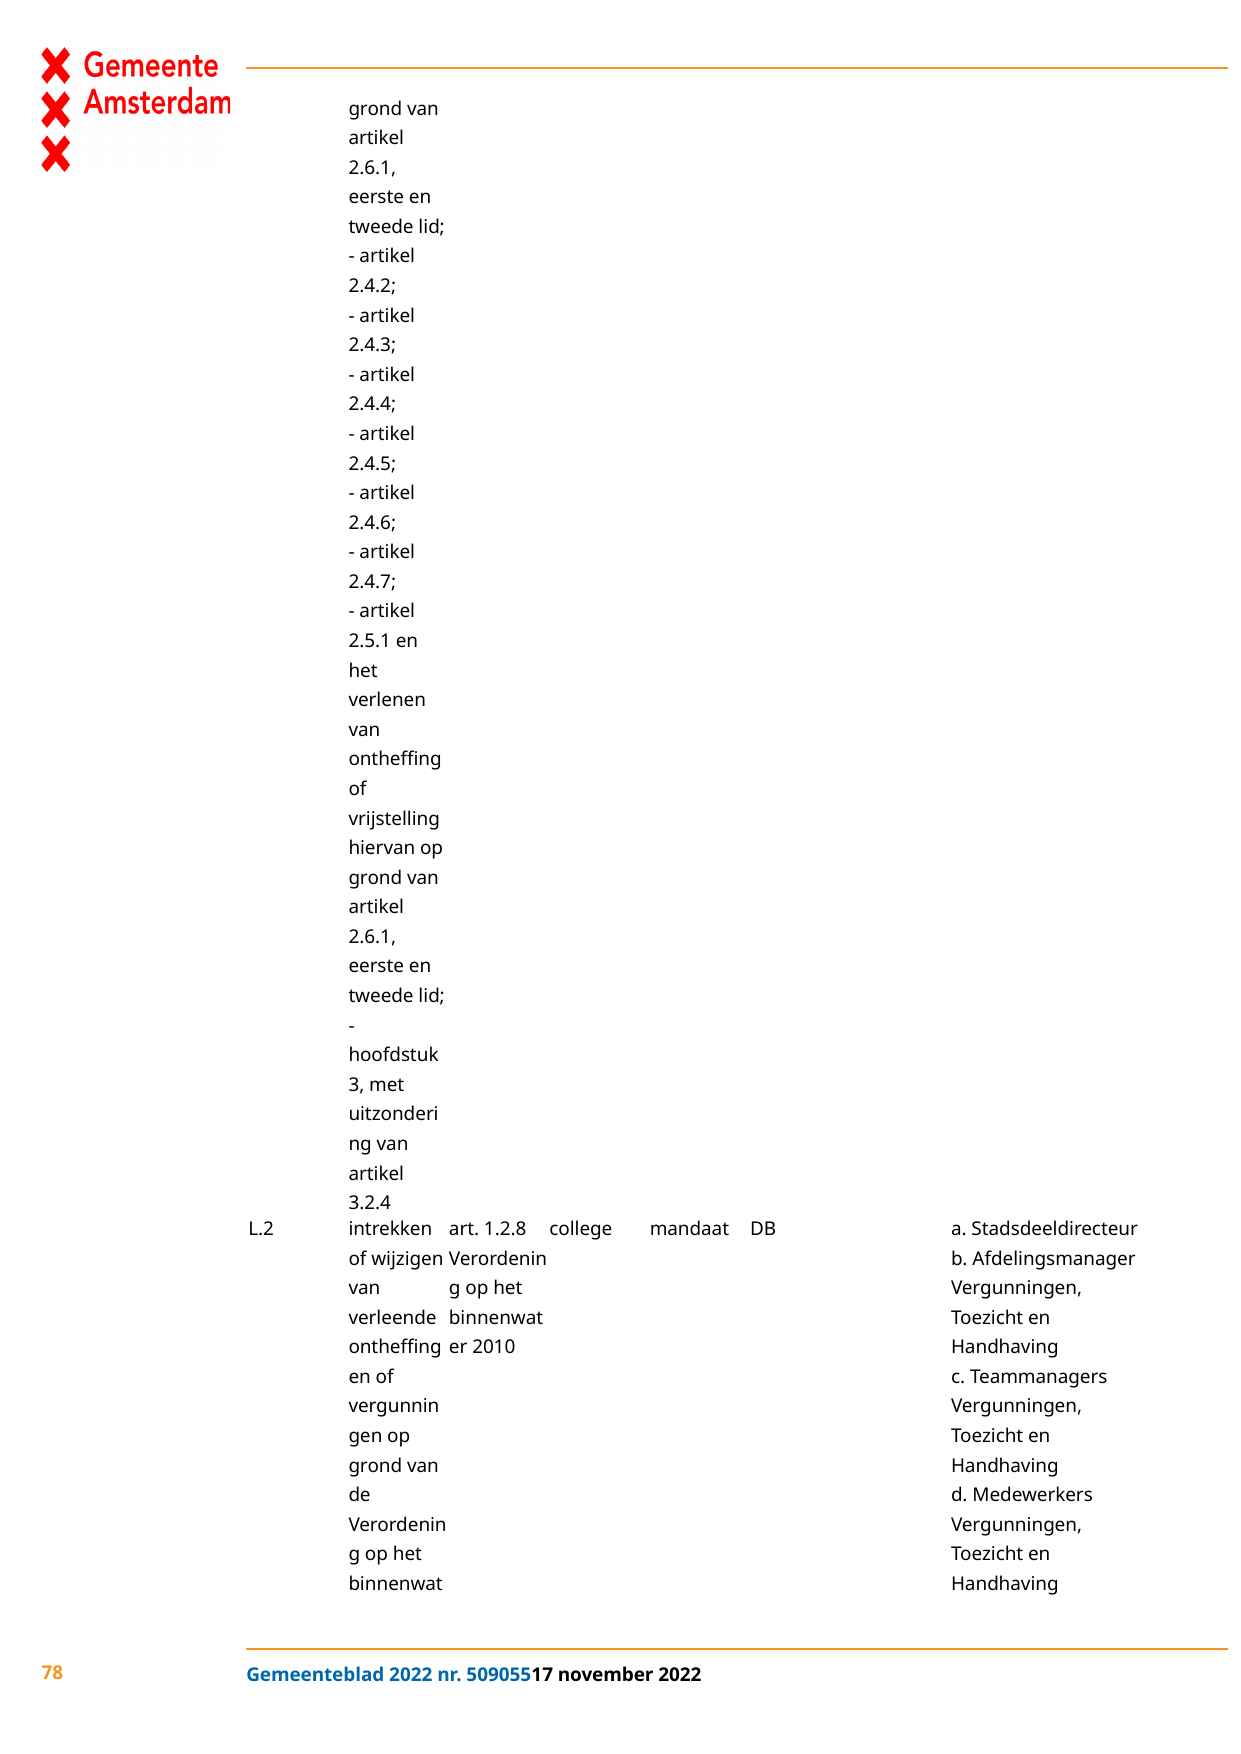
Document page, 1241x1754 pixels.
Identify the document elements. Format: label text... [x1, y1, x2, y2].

table_cell art. 1.2.8 Verordening op het binnenwater 2010 [449, 1215, 549, 1596]
table_cell [951, 95, 1152, 1215]
picture [41, 47, 231, 172]
table_cell [248, 95, 348, 1215]
table_cell a. Stadsdeeldirecteur b. Afdelingsmanager Vergunningen, Toezicht en Handhaving c. Teammanagers Vergunningen, Toezicht en Handhaving d. Medewerkers Vergunningen, Toezicht en Handhaving [951, 1215, 1152, 1596]
table_cell intrekken of wijzigen van verleende ontheffingen of vergunningen op grond van de Verordening op het binnenwat [348, 1215, 449, 1596]
table_cell college [549, 1215, 649, 1596]
table_cell grond van artikel 2.6.1, eerste en tweede lid; - artikel 2.4.2; - artikel 2.4.3; - artikel 2.4.4; - artikel 2.4.5; - artikel 2.4.6; - artikel 2.4.7; - artikel 2.5.1 en het verlenen van ontheffing of vrijstelling hiervan op grond van artikel 2.6.1, eerste en tweede lid; - hoofdstuk 3, met uitzondering van artikel 3.2.4 [348, 95, 449, 1215]
table_cell [850, 95, 951, 1215]
table_cell [750, 95, 850, 1215]
table_cell [650, 95, 750, 1215]
table_cell mandaat [650, 1215, 750, 1596]
table_cell [549, 95, 649, 1215]
table_cell DB [750, 1215, 850, 1596]
table_cell [850, 1215, 951, 1596]
table_cell L.2 [248, 1215, 348, 1596]
table_cell [449, 95, 549, 1215]
